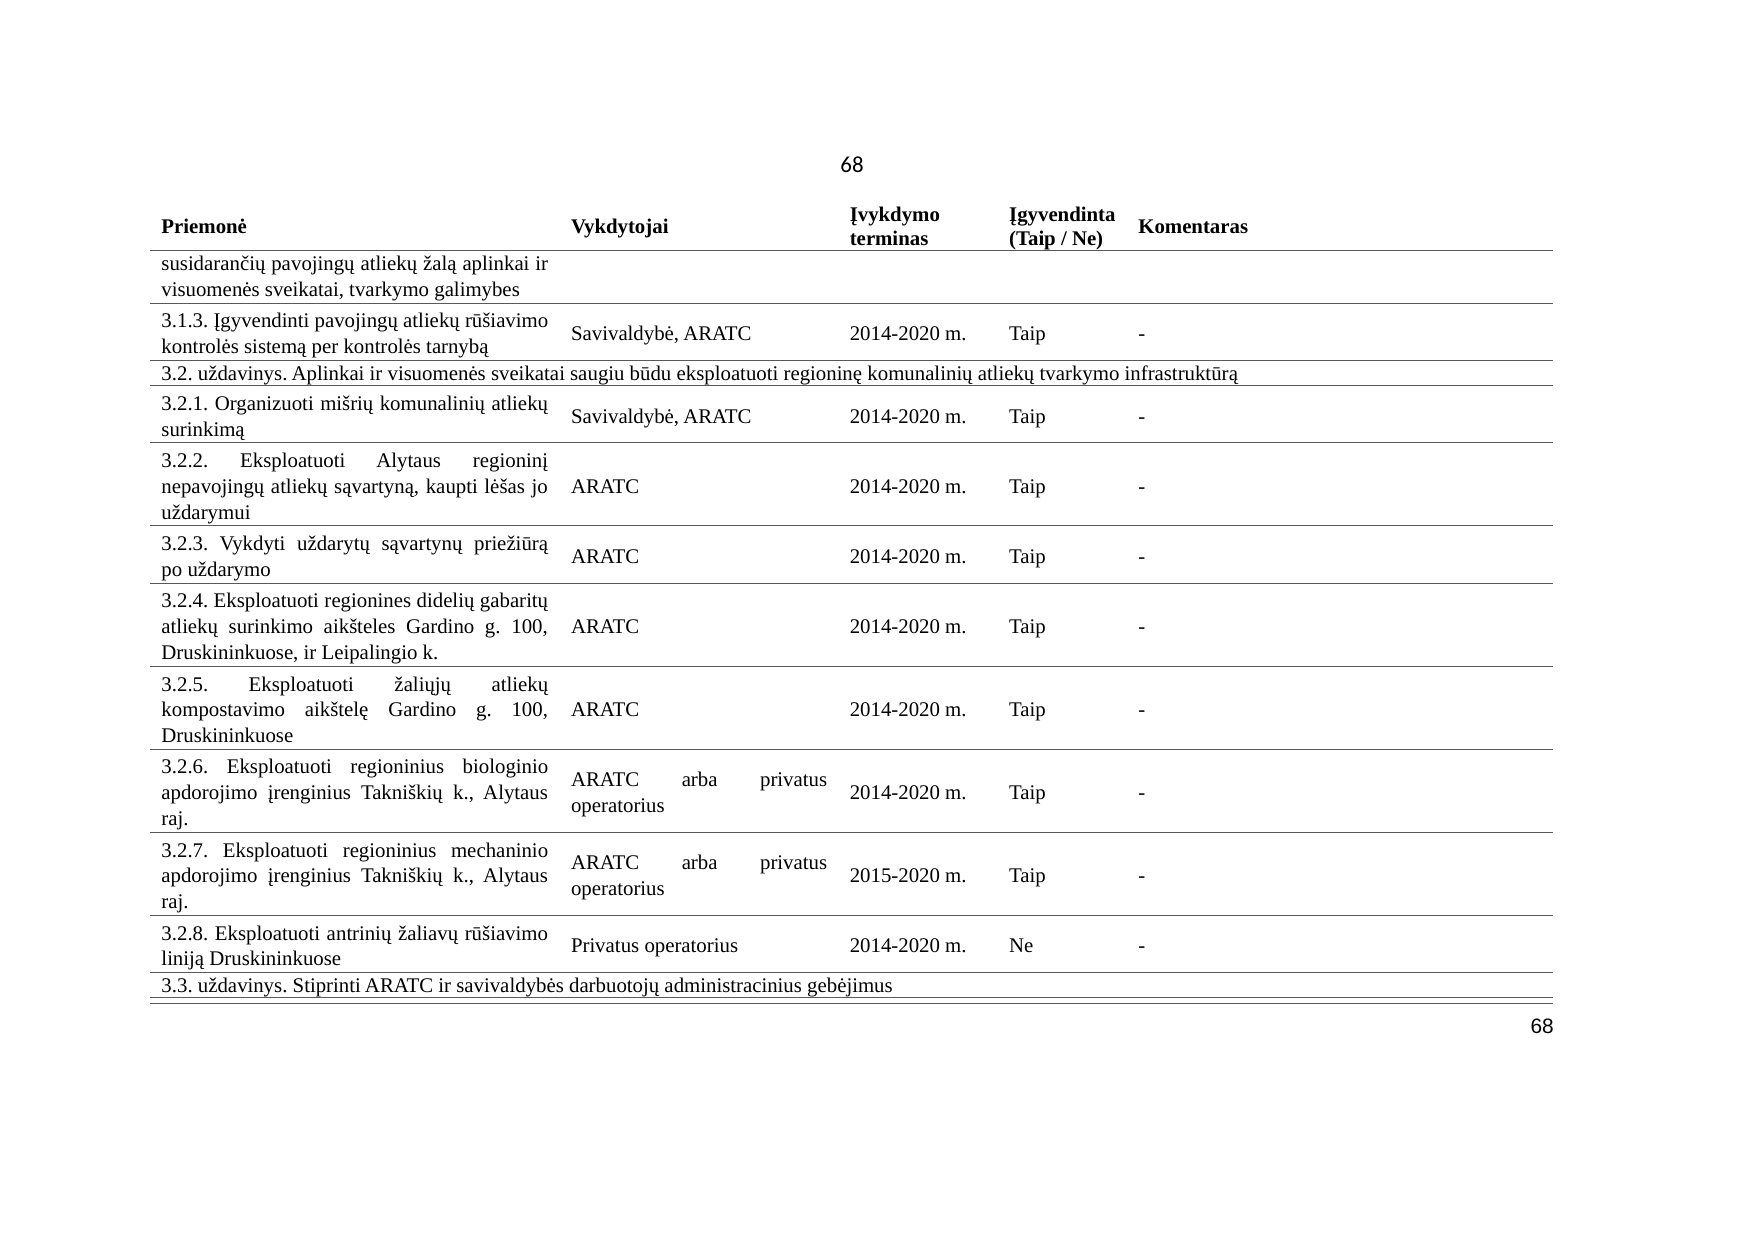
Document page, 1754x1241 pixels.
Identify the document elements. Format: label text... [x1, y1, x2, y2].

table_cell Taip [998, 304, 1127, 360]
table_cell ARATC [560, 443, 838, 525]
table_cell 3.2.6. Eksploatuoti regioninius biologinio apdorojimo įrenginius Takniškių k., Alytaus raj. [150, 750, 559, 832]
table_cell susidarančių pavojingų atliekų žalą aplinkai ir visuomenės sveikatai, tvarkymo galimybes [150, 251, 559, 303]
table_cell Taip [998, 386, 1127, 442]
table_cell - [1127, 443, 1553, 525]
table_cell 2014-2020 m. [838, 443, 998, 525]
table_cell - [1127, 526, 1553, 583]
table_cell 2014-2020 m. [838, 667, 998, 749]
table_cell 3.2.3. Vykdyti uždarytų sąvartynų priežiūrą po uždarymo [150, 526, 559, 583]
table_cell [998, 998, 1127, 1003]
table_cell - [1127, 386, 1553, 442]
table_cell Taip [998, 750, 1127, 832]
table_cell 3.3. uždavinys. Stiprinti ARATC ir savivaldybės darbuotojų administracinius gebėjimus [150, 973, 1553, 997]
table_cell Savivaldybė, ARATC [560, 386, 838, 442]
table_header Priemonė [150, 202, 559, 250]
table_cell [838, 251, 998, 303]
table_cell ARATC arba privatus operatorius [560, 833, 838, 915]
table_cell Taip [998, 526, 1127, 583]
table_header Komentaras [1127, 202, 1553, 250]
table_cell - [1127, 998, 1553, 1003]
table_cell ARATC [560, 584, 838, 666]
table_cell Taip [998, 584, 1127, 666]
table_cell 2014-2020 m. [838, 916, 998, 972]
table_cell Taip [998, 667, 1127, 749]
table_cell ARATC [560, 667, 838, 749]
table_cell - [1127, 667, 1553, 749]
table_cell - [1127, 584, 1553, 666]
table_cell Taip [998, 443, 1127, 525]
table_cell [998, 251, 1127, 303]
table_cell Ne [998, 916, 1127, 972]
table_cell ARATC arba privatus operatorius [560, 750, 838, 832]
table_cell Savivaldybė, ARATC [560, 304, 838, 360]
table_cell 2014-2020 m. [838, 526, 998, 583]
table_cell - [1127, 304, 1553, 360]
table_header Įvykdymo terminas [838, 202, 998, 250]
table_cell 2014-2020 m. [838, 304, 998, 360]
table_cell 3.2.5. Eksploatuoti žaliųjų atliekų kompostavimo aikštelę Gardino g. 100, Druskininkuose [150, 667, 559, 749]
table_cell 3.2.1. Organizuoti mišrių komunalinių atliekų surinkimą [150, 386, 559, 442]
table_header Įgyvendinta (Taip / Ne) [998, 202, 1127, 250]
table_cell [560, 998, 838, 1003]
table_cell - [1127, 750, 1553, 832]
table_cell 3.2.8. Eksploatuoti antrinių žaliavų rūšiavimo liniją Druskininkuose [150, 916, 559, 972]
table_cell 3.1.3. Įgyvendinti pavojingų atliekų rūšiavimo kontrolės sistemą per kontrolės tarnybą [150, 304, 559, 360]
table_cell [838, 998, 998, 1003]
table_cell ARATC [560, 526, 838, 583]
table_cell 2015-2020 m. [838, 833, 998, 915]
table_cell Privatus operatorius [560, 916, 838, 972]
table_cell - [1127, 916, 1553, 972]
table_header Vykdytojai [560, 202, 838, 250]
table_cell 3.2.2. Eksploatuoti Alytaus regioninį nepavojingų atliekų sąvartyną, kaupti lėšas jo uždarymui [150, 443, 559, 525]
table_cell 3.2.7. Eksploatuoti regioninius mechaninio apdorojimo įrenginius Takniškių k., Alytaus raj. [150, 833, 559, 915]
table_cell Taip [998, 833, 1127, 915]
table_cell [560, 251, 838, 303]
table_cell 2014-2020 m. [838, 386, 998, 442]
table_cell - [1127, 833, 1553, 915]
table_cell - [1127, 251, 1553, 303]
table_cell 2014-2020 m. [838, 584, 998, 666]
table_cell 3.2.4. Eksploatuoti regionines didelių gabaritų atliekų surinkimo aikšteles Gardino g. 100, Druskininkuose, ir Leipalingio k. [150, 584, 559, 666]
table_cell 3.2. uždavinys. Aplinkai ir visuomenės sveikatai saugiu būdu eksploatuoti regioninę komunalinių atliekų tvarkymo infrastruktūrą [150, 361, 1553, 385]
table_cell 2014-2020 m. [838, 750, 998, 832]
